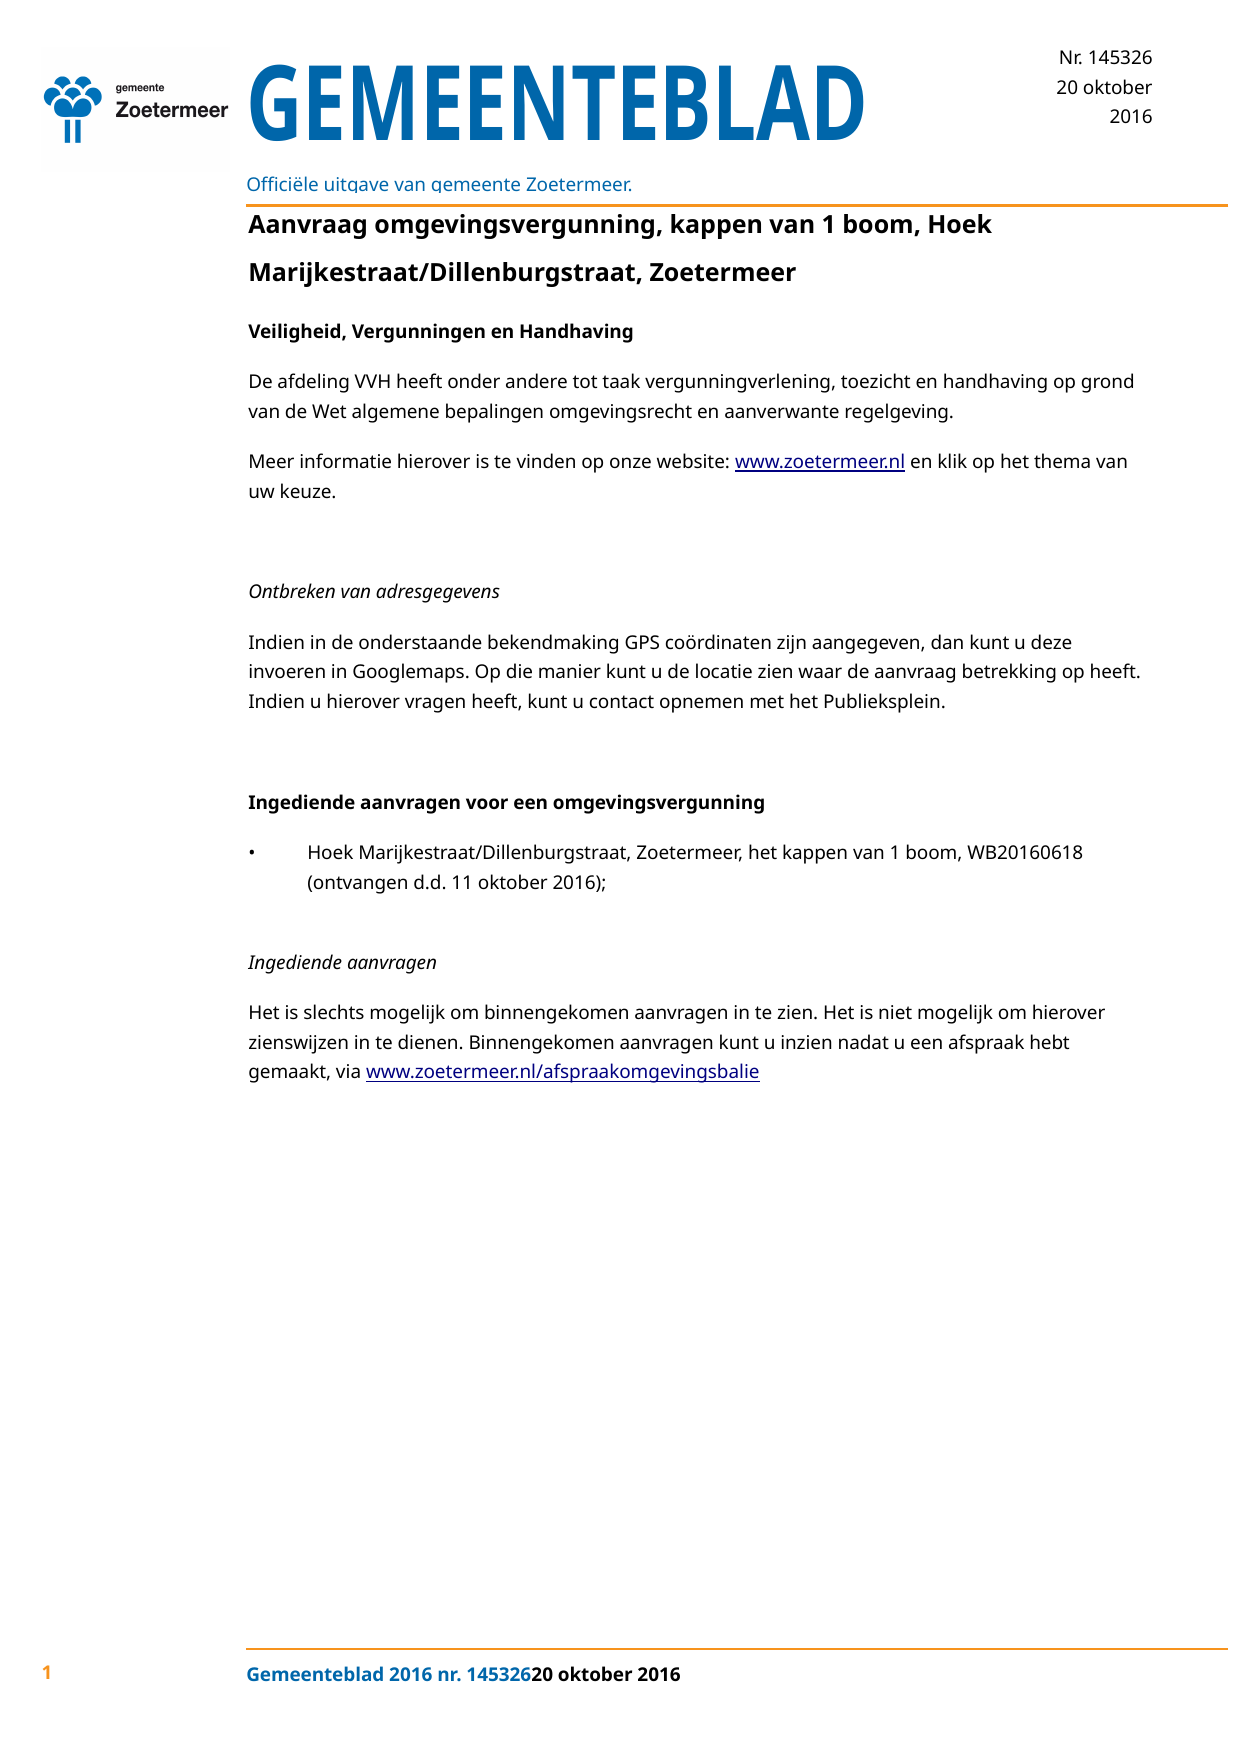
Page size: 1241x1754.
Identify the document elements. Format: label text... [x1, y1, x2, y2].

text Meer informatie hierover is te vinden op onze website: www.zoetermeer.nl en klik op het thema van uw keuze. [248, 448, 1152, 504]
picture [41, 47, 231, 172]
text De afdeling VVH heeft onder andere tot taak vergunningverlening, toezicht en handhaving op grond van de Wet algemene bepalingen omgevingsrecht en aanverwante regelgeving. [248, 368, 1152, 424]
text Veiligheid, Vergunningen en Handhaving [248, 318, 1152, 344]
text Indien in de onderstaande bekendmaking GPS coördinaten zijn aangegeven, dan kunt u deze invoeren in Googlemaps. Op die manier kunt u de locatie zien waar de aanvraag betrekking op heeft. Indien u hierover vragen heeft, kunt u contact opnemen met het Publieksplein. [248, 629, 1152, 714]
text Aanvraag omgevingsvergunning, kappen van 1 boom, Hoek Marijkestraat/Dillenburgstraat, Zoetermeer [248, 207, 1152, 288]
text Het is slechts mogelijk om binnengekomen aanvragen in te zien. Het is niet mogelijk om hierover zienswijzen in te dienen. Binnengekomen aanvragen kunt u inzien nadat u een afspraak hebt gemaakt, via www.zoetermeer.nl/afspraakomgevingsbalie [248, 999, 1152, 1084]
list Hoek Marijkestraat/Dillenburgstraat, Zoetermeer, het kappen van 1 boom, WB20160618 (ontvangen d.d. 11 oktober 2016); [248, 839, 1152, 895]
text Ingediende aanvragen [248, 949, 1152, 975]
text Ingediende aanvragen voor een omgevingsvergunning [248, 789, 1152, 815]
text Ontbreken van adresgegevens [248, 579, 1152, 604]
